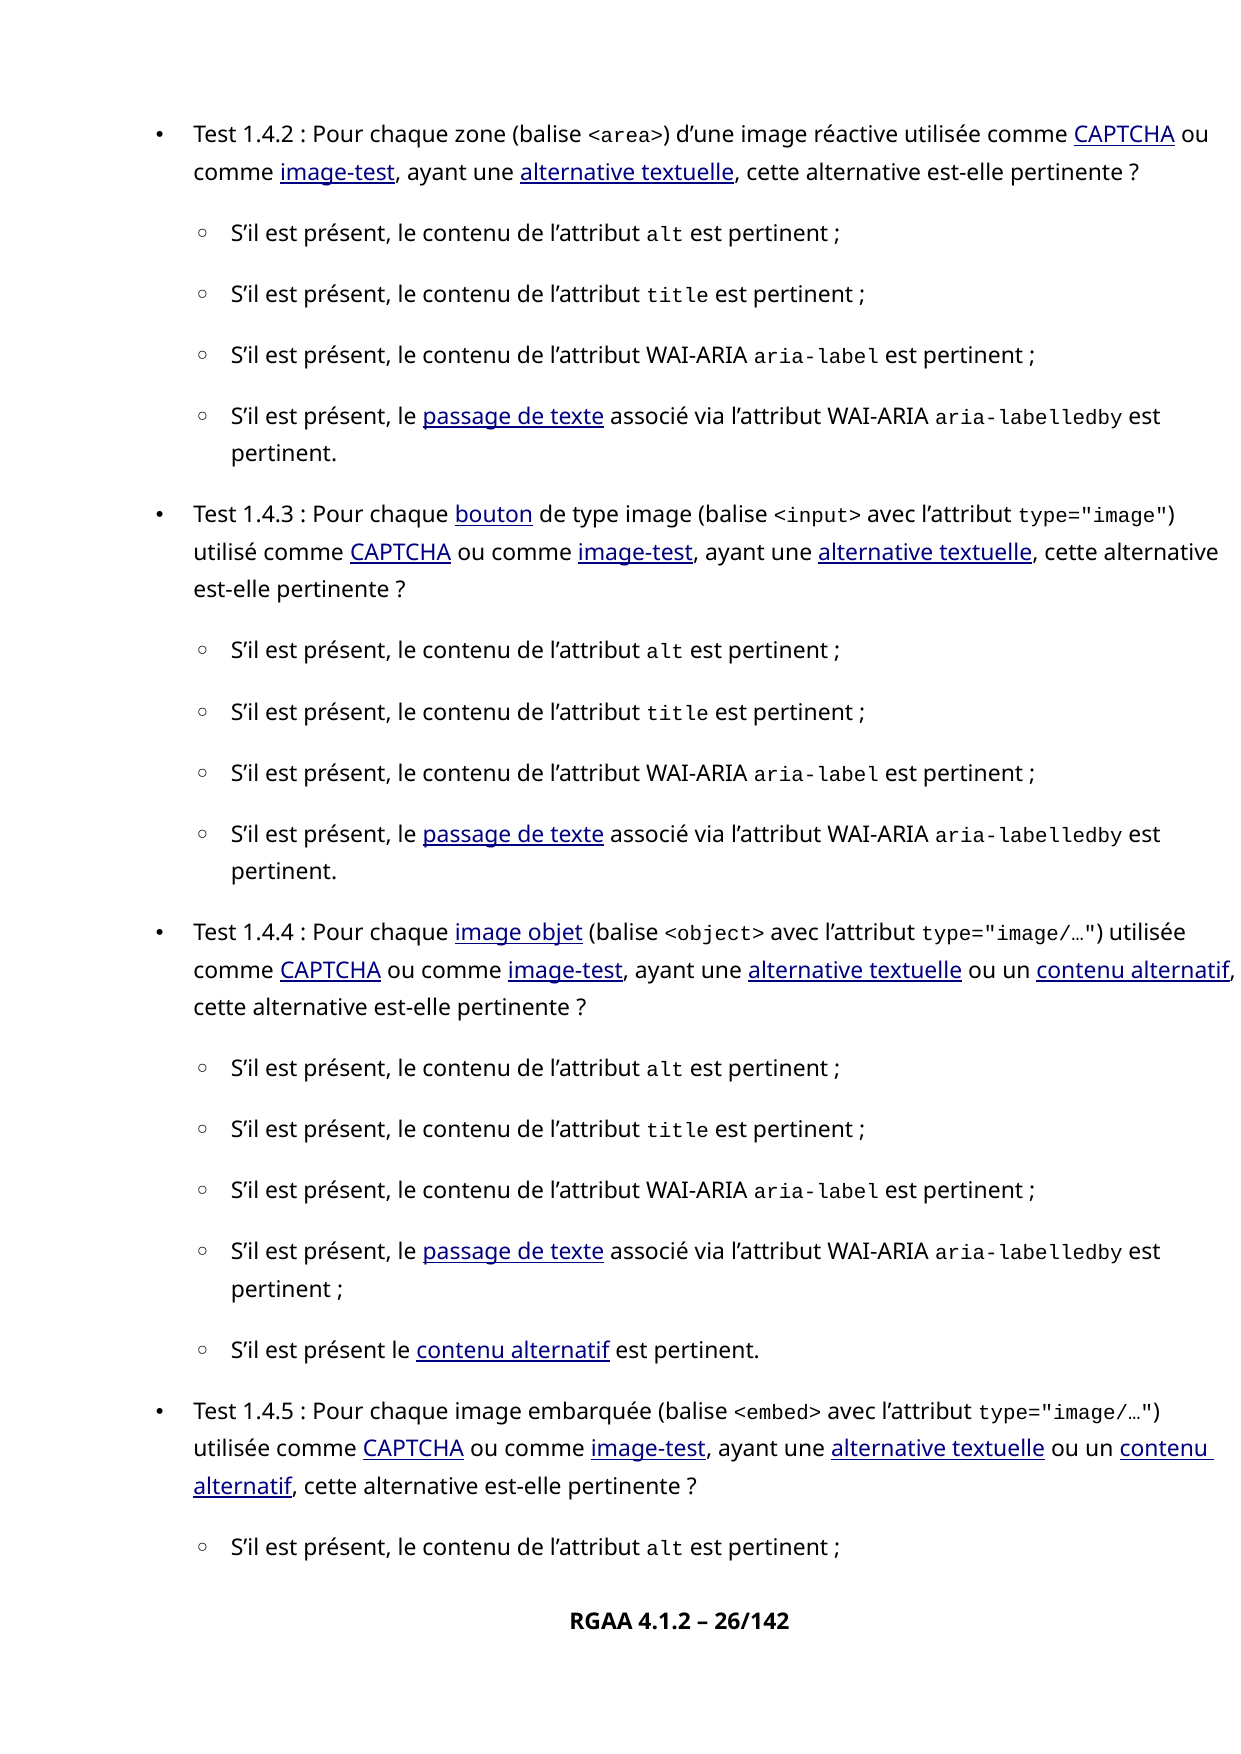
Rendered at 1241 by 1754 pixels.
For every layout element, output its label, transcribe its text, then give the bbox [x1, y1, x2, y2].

list S’il est présent, le passage de texte associé via l’attribut WAI-ARIA aria-labelledby est pertinent ; [193, 1235, 1240, 1304]
list Test 1.4.4 : Pour chaque image objet (balise <object> avec l’attribut type="image/…") utilisée comme CAPTCHA ou comme image-test, ayant une alternative textuelle ou un contenu alternatif, cette alternative est-elle pertinente ? [156, 916, 1240, 1022]
list S’il est présent, le contenu de l’attribut WAI-ARIA aria-label est pertinent ; [193, 1174, 1240, 1205]
list S’il est présent, le passage de texte associé via l’attribut WAI-ARIA aria-labelledby est pertinent. [193, 400, 1240, 468]
list S’il est présent, le contenu de l’attribut WAI-ARIA aria-label est pertinent ; [193, 756, 1240, 788]
list Test 1.4.3 : Pour chaque bouton de type image (balise <input> avec l’attribut type="image") utilisé comme CAPTCHA ou comme image-test, ayant une alternative textuelle, cette alternative est-elle pertinente ? [156, 498, 1240, 604]
list S’il est présent, le contenu de l’attribut WAI-ARIA aria-label est pertinent ; [193, 339, 1240, 370]
list S’il est présent, le contenu de l’attribut title est pertinent ; [193, 278, 1240, 309]
list Test 1.4.5 : Pour chaque image embarquée (balise <embed> avec l’attribut type="image/…") utilisée comme CAPTCHA ou comme image-test, ayant une alternative textuelle ou un contenu alternatif, cette alternative est-elle pertinente ? [156, 1395, 1240, 1501]
list S’il est présent, le passage de texte associé via l’attribut WAI-ARIA aria-labelledby est pertinent. [193, 817, 1240, 886]
list S’il est présent le contenu alternatif est pertinent. [193, 1334, 1240, 1365]
list S’il est présent, le contenu de l’attribut title est pertinent ; [193, 695, 1240, 727]
list S’il est présent, le contenu de l’attribut alt est pertinent ; [193, 1052, 1240, 1083]
list S’il est présent, le contenu de l’attribut alt est pertinent ; [193, 634, 1240, 666]
list S’il est présent, le contenu de l’attribut alt est pertinent ; [193, 1531, 1240, 1562]
list S’il est présent, le contenu de l’attribut alt est pertinent ; [193, 217, 1240, 248]
list Test 1.4.2 : Pour chaque zone (balise <area>) d’une image réactive utilisée comme CAPTCHA ou comme image-test, ayant une alternative textuelle, cette alternative est-elle pertinente ? [156, 118, 1240, 187]
list S’il est présent, le contenu de l’attribut title est pertinent ; [193, 1113, 1240, 1144]
